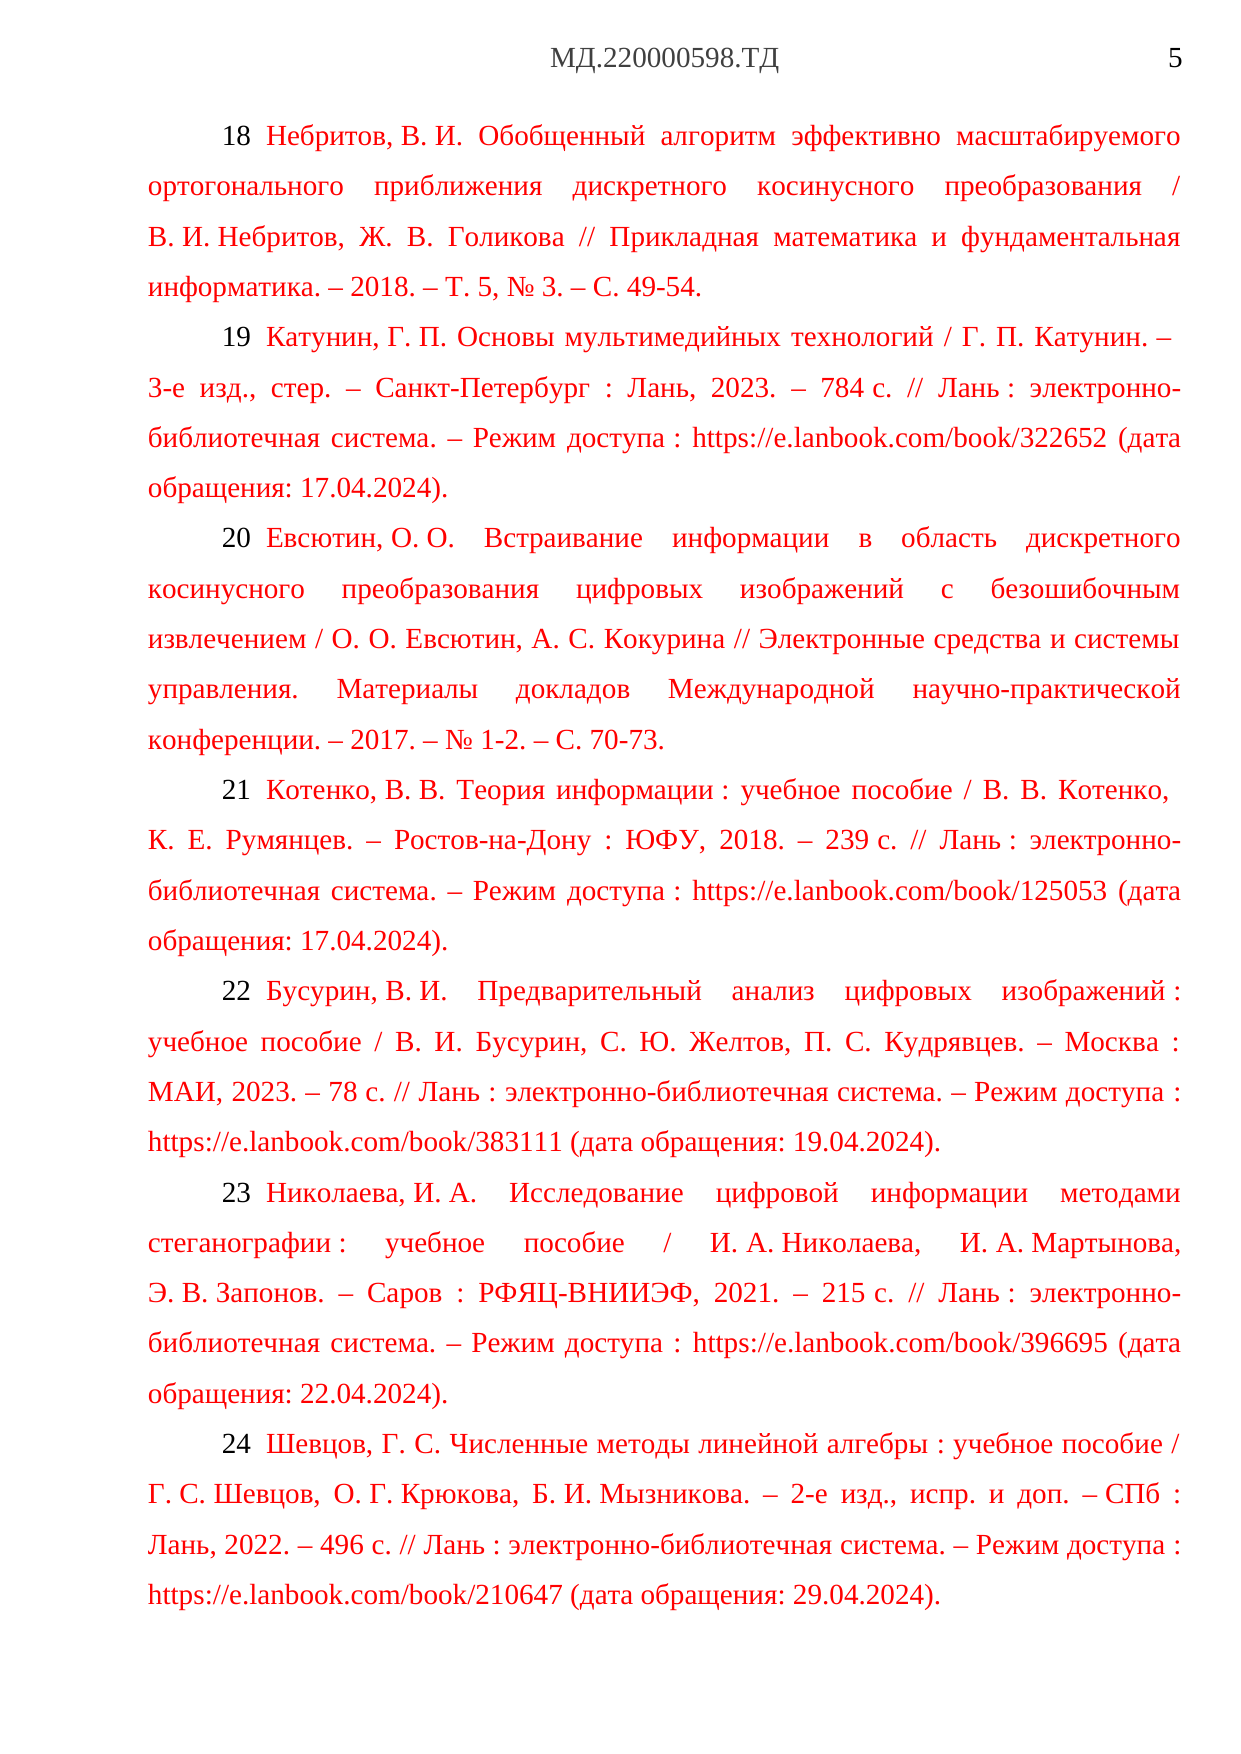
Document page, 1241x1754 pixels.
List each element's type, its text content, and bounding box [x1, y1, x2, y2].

list Котенко, В. В. Теория информации : учебное пособие / В. В. Котенко, К. Е. Румянцев. – Ростов-на-Дону : ЮФУ, 2018. – 239 с. // Лань : электронно-библиотечная система. – Режим доступа : https://e.lanbook.com/book/125053 (дата обращения: 17.04.2024). [148, 772, 1181, 957]
list Евсютин, О. О. Встраивание информации в область дискретного косинусного преобразования цифровых изображений с безошибочным извлечением / О. О. Евсютин, А. С. Кокурина // Электронные средства и системы управления. Материалы докладов Международной научно-практической конференции. – 2017. – № 1-2. – С. 70-73. [148, 521, 1181, 755]
list Катунин, Г. П. Основы мультимедийных технологий / Г. П. Катунин. – 3-е изд., стер. – Санкт-Петербург : Лань, 2023. – 784 с. // Лань : электронно-библиотечная система. – Режим доступа : https://e.lanbook.com/book/322652 (дата обращения: 17.04.2024). [148, 319, 1181, 504]
list Бусурин, В. И. Предварительный анализ цифровых изображений : учебное пособие / В. И. Бусурин, С. Ю. Желтов, П. С. Кудрявцев. – Москва : МАИ, 2023. – 78 с. // Лань : электронно-библиотечная система. – Режим доступа : https://e.lanbook.com/book/383111 (дата обращения: 19.04.2024). [148, 973, 1181, 1158]
list Николаева, И. А. Исследование цифровой информации методами стеганографии : учебное пособие / И. А. Николаева, И. А. Мартынова, Э. В. Запонов. – Саров : РФЯЦ-ВНИИЭФ, 2021. – 215 с. // Лань : электронно-библиотечная система. – Режим доступа : https://e.lanbook.com/book/396695 (дата обращения: 22.04.2024). [148, 1175, 1181, 1409]
list Небритов, В. И. Обобщенный алгоритм эффективно масштабируемого ортогонального приближения дискретного косинусного преобразования / В. И. Небритов, Ж. В. Голикова // Прикладная математика и фундаментальная информатика. – 2018. – Т. 5, № 3. – С. 49-54. [148, 118, 1181, 303]
list Шевцов, Г. С. Численные методы линейной алгебры : учебное пособие / Г. С. Шевцов, О. Г. Крюкова, Б. И. Мызникова. – 2-е изд., испр. и доп. – СПб : Лань, 2022. – 496 с. // Лань : электронно-библиотечная система. – Режим доступа : https://e.lanbook.com/book/210647 (дата обращения: 29.04.2024). [148, 1426, 1181, 1611]
